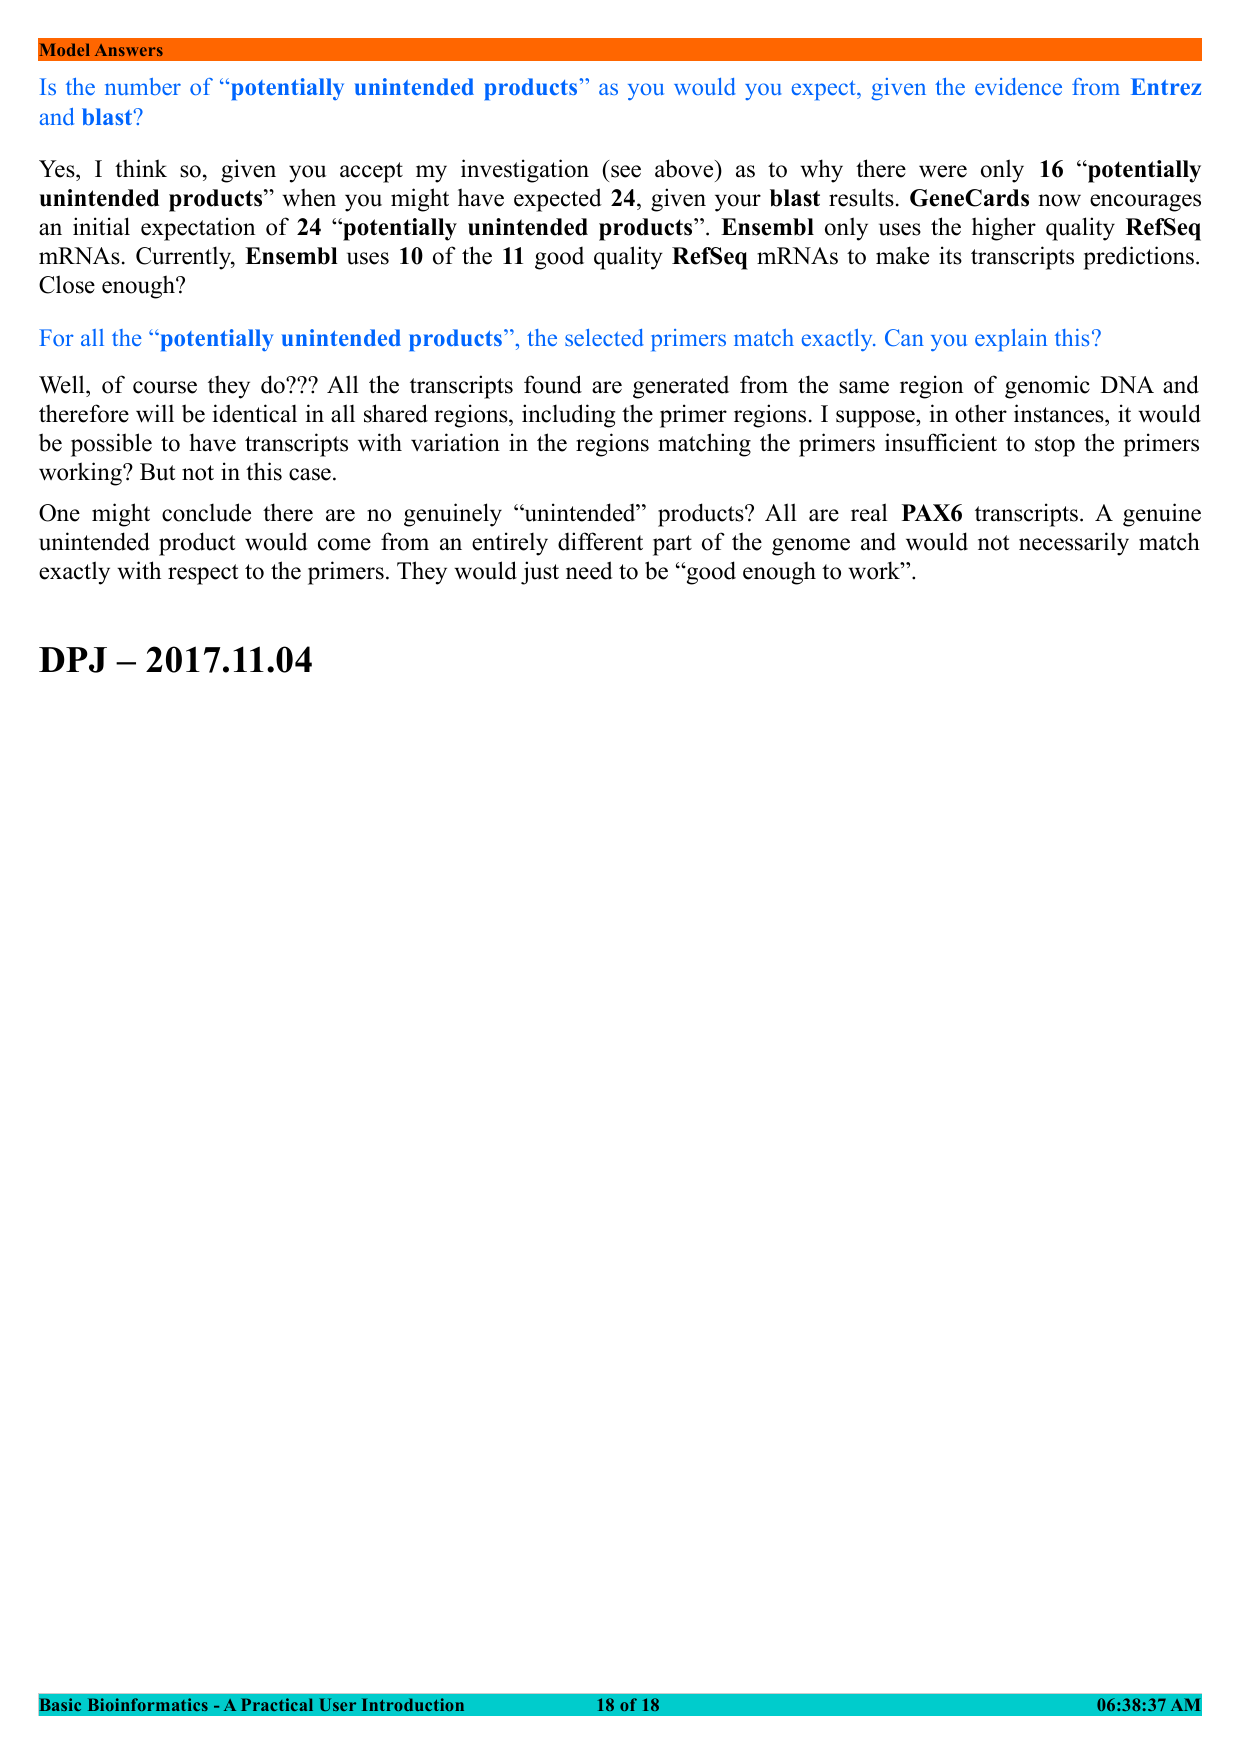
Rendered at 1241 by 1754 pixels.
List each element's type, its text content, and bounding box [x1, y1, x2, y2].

text Well, of course they do??? All the transcripts found are generated from the same region of genomic DNA and therefore will be identical in all shared regions, including the primer regions. I suppose, in other instances, it would be possible to have transcripts with variation in the regions matching the primers insufficient to stop the primers working? But not in this case. [38, 369, 1202, 486]
text Yes, I think so, given you accept my investigation (see above) as to why there were only 16 “potentially unintended products” when you might have expected 24, given your blast results. GeneCards now encourages an initial expectation of 24 “potentially unintended products”. Ensembl only uses the higher quality RefSeq mRNAs. Currently, Ensembl uses 10 of the 11 good quality RefSeq mRNAs to make its transcripts predictions. Close enough? [38, 154, 1202, 299]
text DPJ – 2017.11.04 [38, 637, 1202, 680]
text One might conclude there are no genuinely “unintended” products? All are real PAX6 transcripts. A genuine unintended product would come from an entirely different part of the genome and would not necessarily match exactly with respect to the primers. They would just need to be “good enough to work”. [38, 498, 1202, 585]
text For all the “potentially unintended products”, the selected primers match exactly. Can you explain this? [38, 323, 1202, 352]
text Is the number of “potentially unintended products” as you would you expect, given the evidence from Entrez and blast? [38, 72, 1202, 130]
